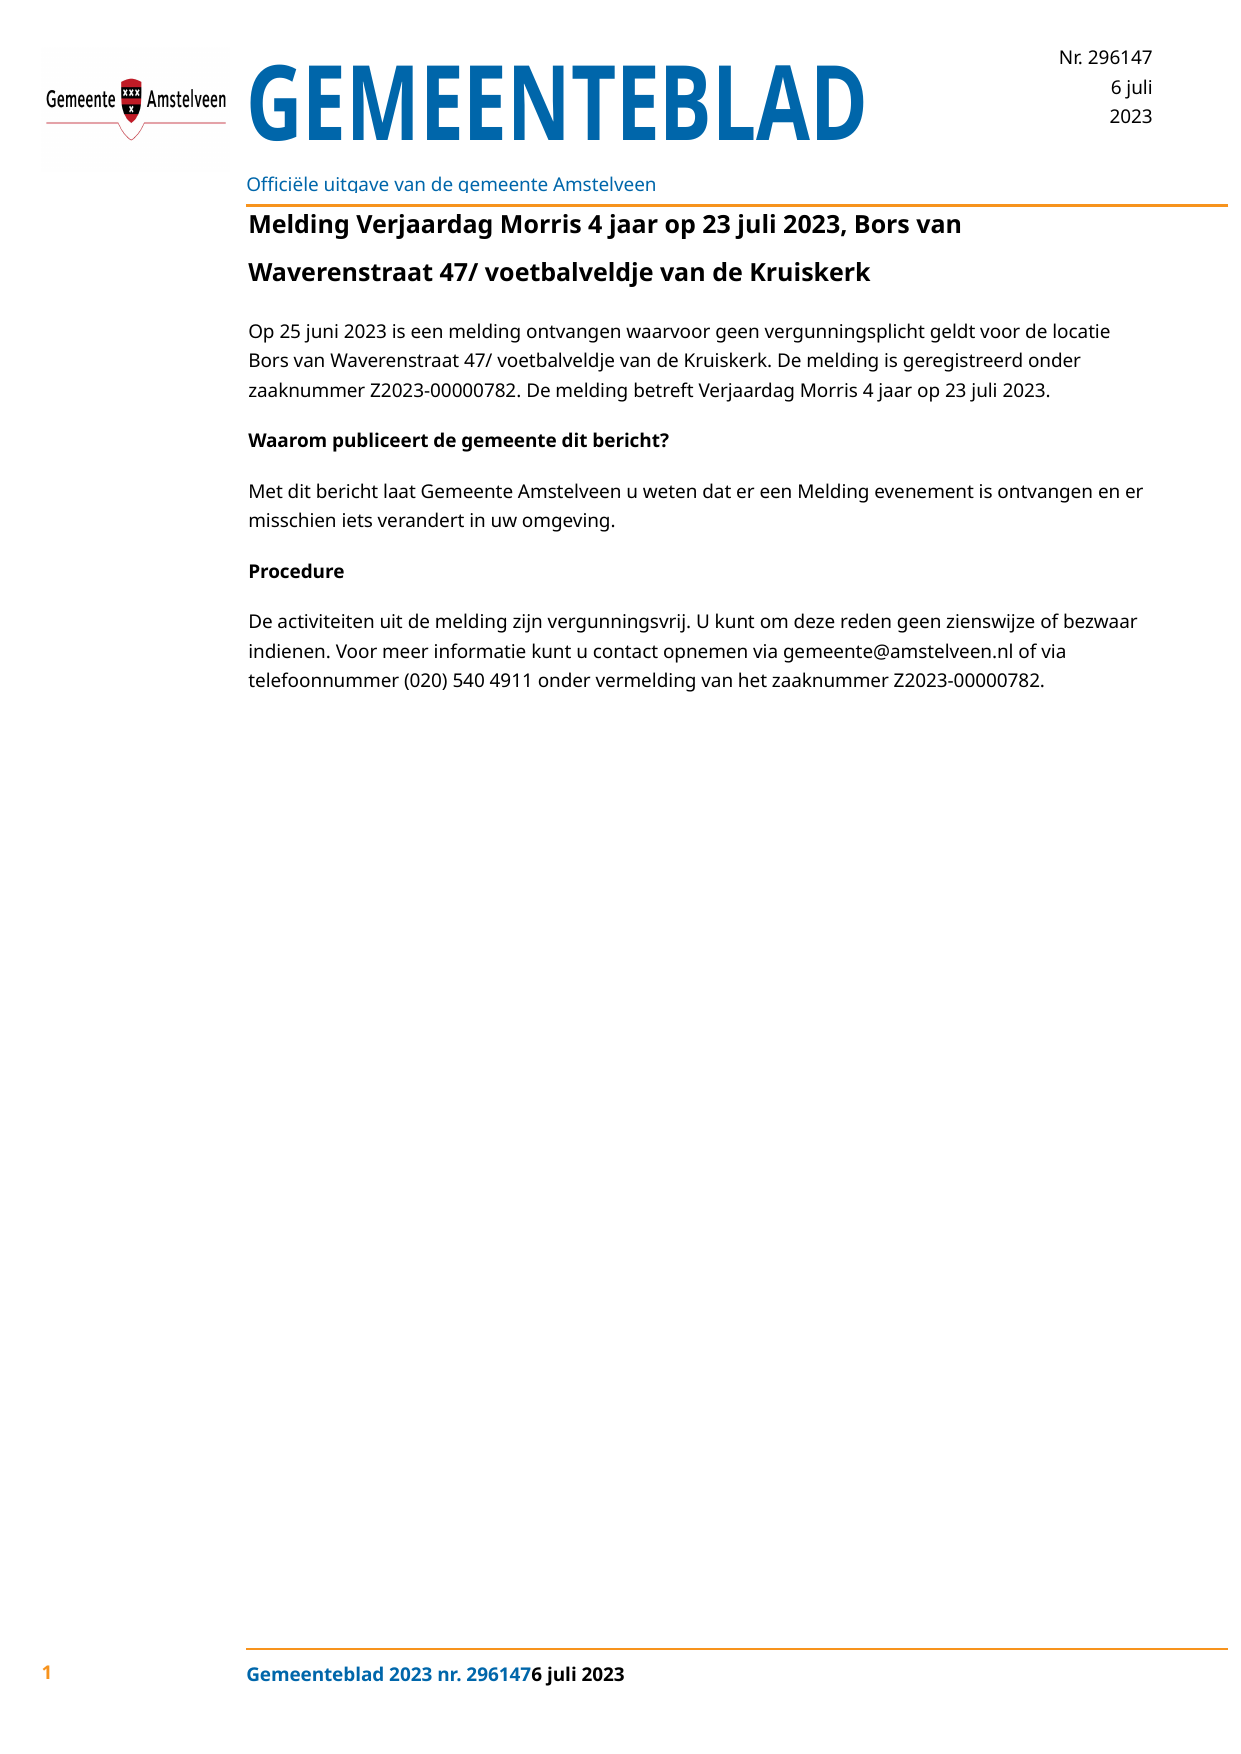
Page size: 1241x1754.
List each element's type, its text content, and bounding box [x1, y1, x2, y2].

text Met dit bericht laat Gemeente Amstelveen u weten dat er een Melding evenement is ontvangen en er misschien iets verandert in uw omgeving. [248, 478, 1152, 533]
text Melding Verjaardag Morris 4 jaar op 23 juli 2023, Bors van Waverenstraat 47/ voetbalveldje van de Kruiskerk [248, 207, 1152, 288]
picture [41, 47, 231, 172]
text De activiteiten uit de melding zijn vergunningsvrij. U kunt om deze reden geen zienswijze of bezwaar indienen. Voor meer informatie kunt u contact opnemen via gemeente@amstelveen.nl of via telefoonnummer (020) 540 4911 onder vermelding van het zaaknummer Z2023-00000782. [248, 608, 1152, 693]
text Waarom publiceert de gemeente dit bericht? [248, 427, 1152, 453]
text Op 25 juni 2023 is een melding ontvangen waarvoor geen vergunningsplicht geldt voor de locatie Bors van Waverenstraat 47/ voetbalveldje van de Kruiskerk. De melding is geregistreerd onder zaaknummer Z2023-00000782. De melding betreft Verjaardag Morris 4 jaar op 23 juli 2023. [248, 318, 1152, 403]
text Procedure [248, 558, 1152, 584]
